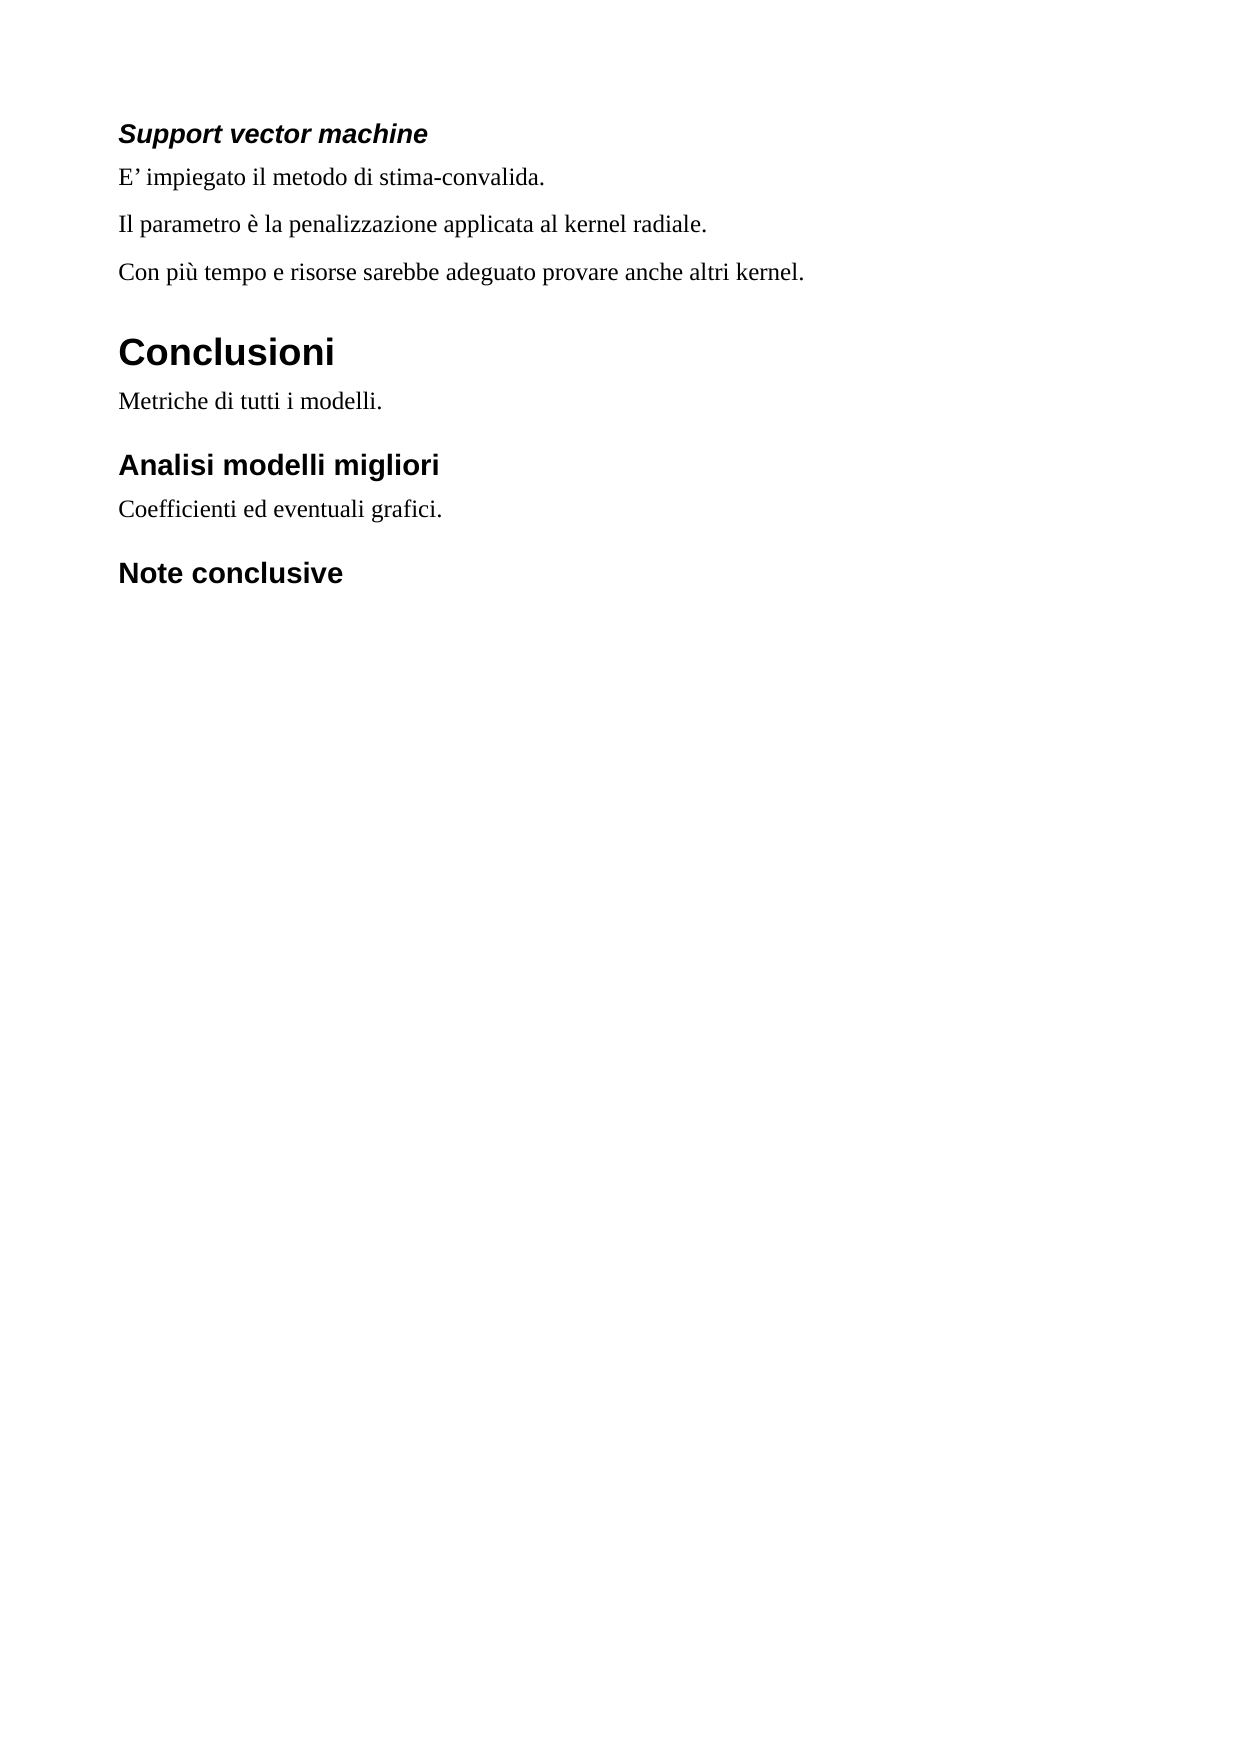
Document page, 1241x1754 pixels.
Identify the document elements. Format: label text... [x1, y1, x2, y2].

subtitle Support vector machine [118, 118, 1122, 149]
subtitle Note conclusive [118, 556, 1122, 590]
text Il parametro è la penalizzazione applicata al kernel radiale. [118, 209, 1122, 238]
subtitle Conclusioni [118, 330, 1122, 373]
text Con più tempo e risorse sarebbe adeguato provare anche altri kernel. [118, 257, 1122, 286]
text Metriche di tutti i modelli. [118, 386, 1122, 414]
subtitle Analisi modelli migliori [118, 448, 1122, 482]
text Coefficienti ed eventuali grafici. [118, 494, 1122, 523]
text E’ impiegato il metodo di stima-convalida. [118, 162, 1122, 191]
